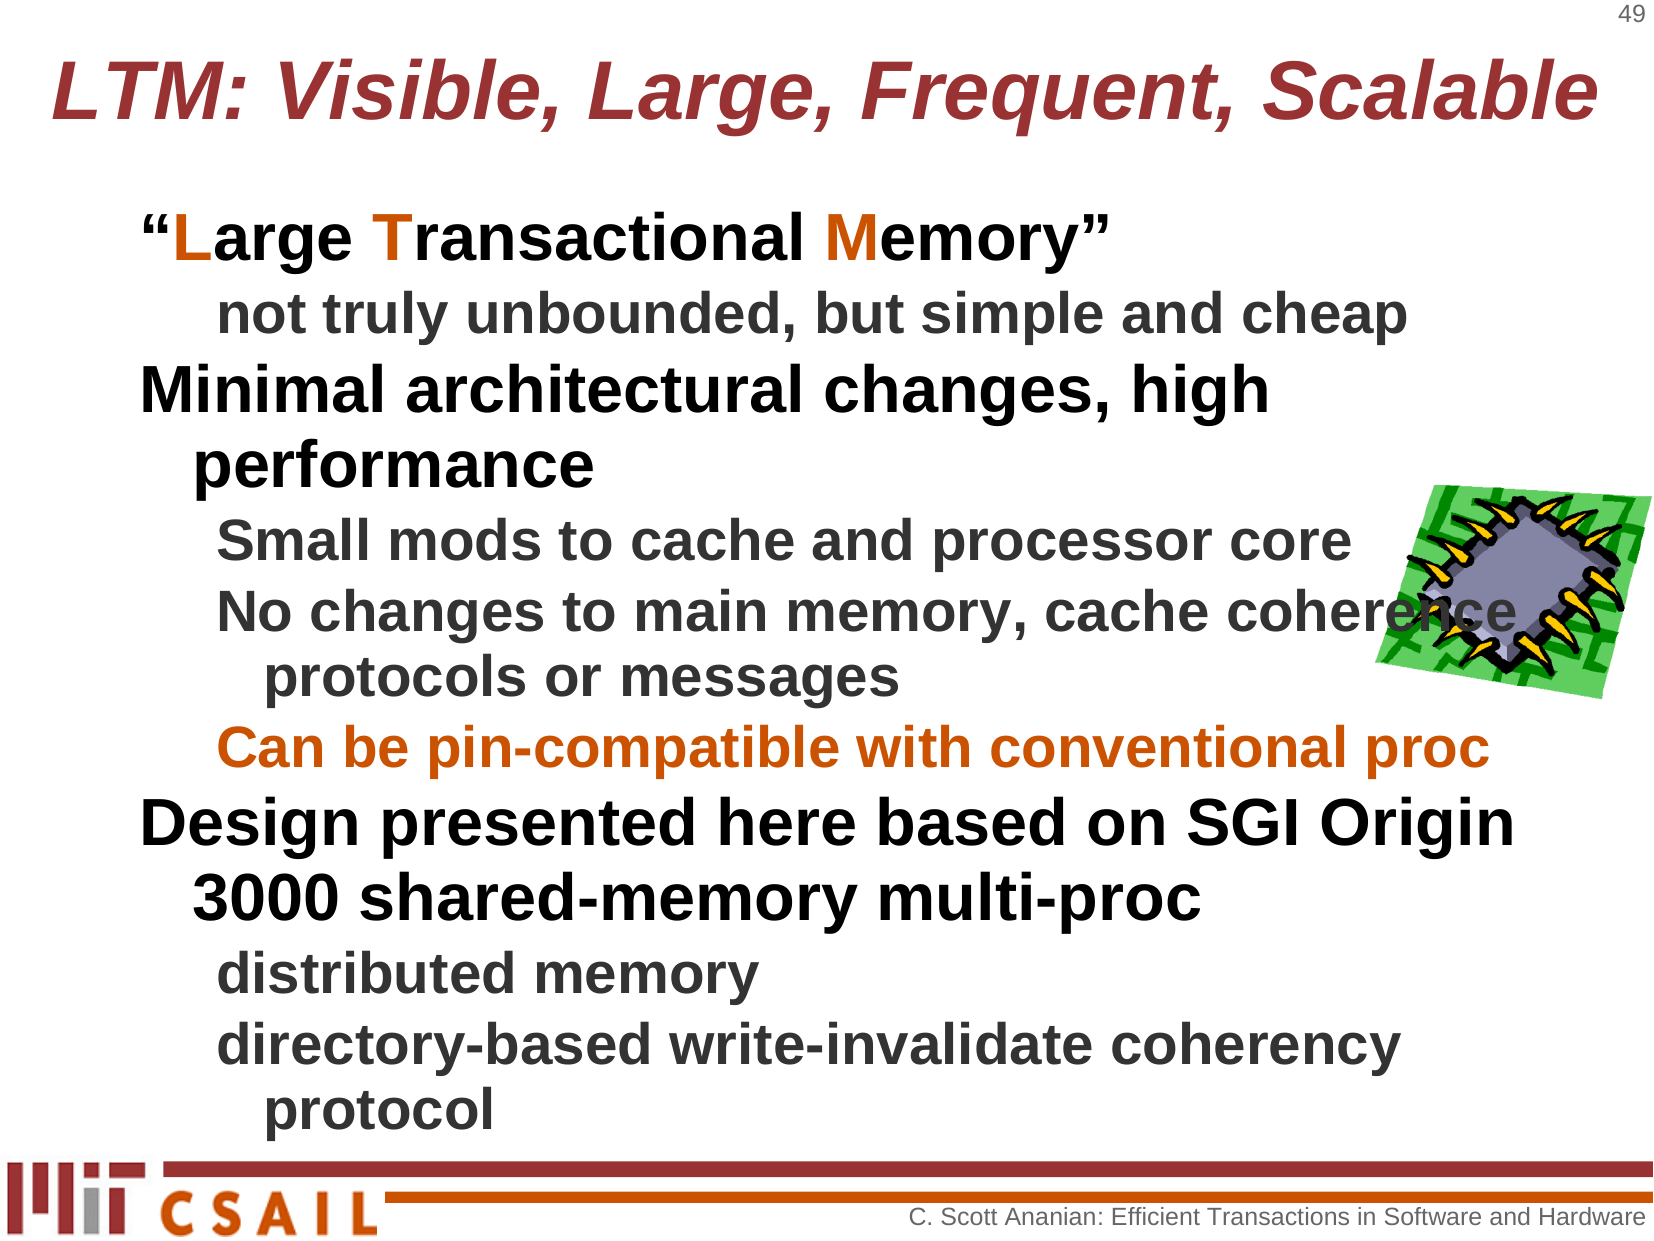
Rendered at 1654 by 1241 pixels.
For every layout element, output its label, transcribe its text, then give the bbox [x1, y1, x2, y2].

list “Large Transactional Memory” not truly unbounded, but simple and cheap Minimal architectural changes, high performance Small mods to cache and processor core No changes to main memory, cache coherence protocols or messages Can be pin-compatible with conventional proc Design presented here based on SGI Origin 3000 shared-memory multi-proc distributed memory directory-based write-invalidate coherency protocol [121, 200, 1561, 1180]
title LTM: Visible, Large, Frequent, Scalable [20, 28, 1632, 154]
picture [1561, 483, 1653, 700]
picture [0, 1155, 377, 1237]
